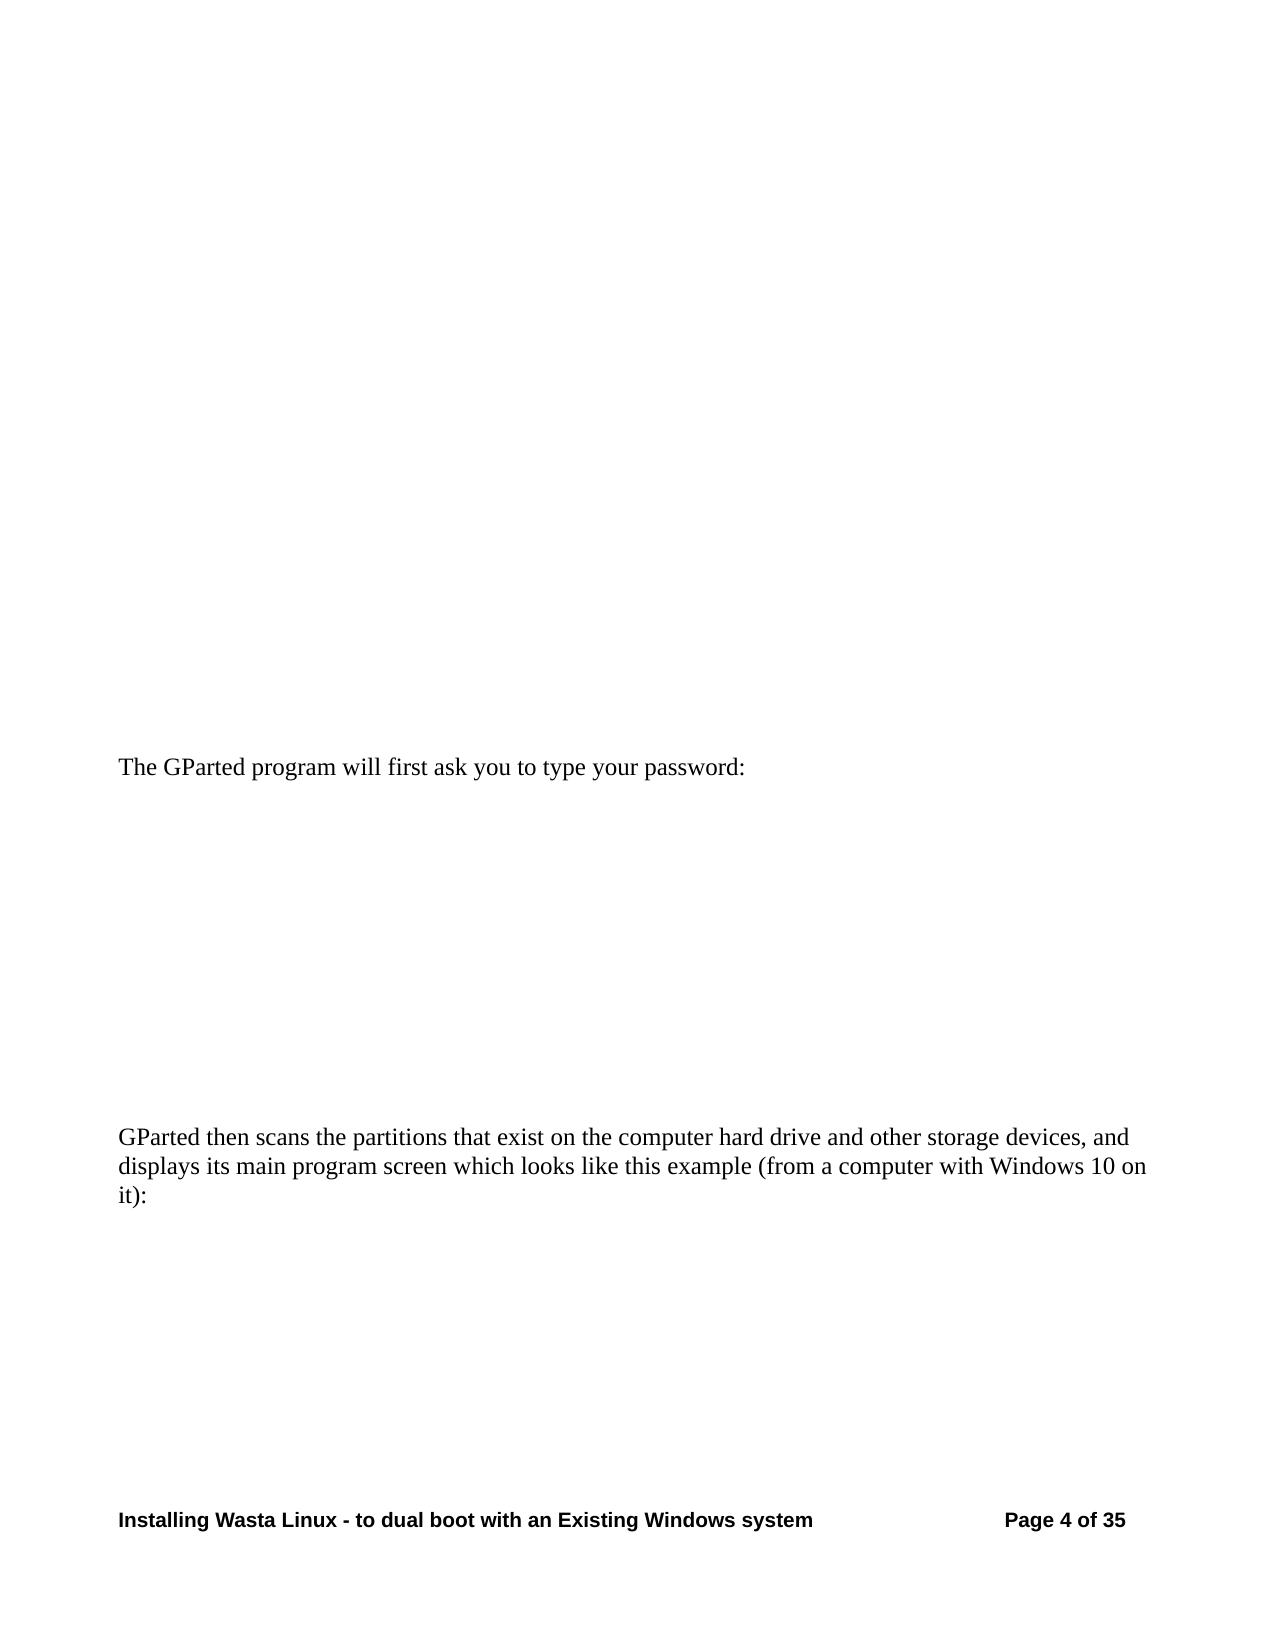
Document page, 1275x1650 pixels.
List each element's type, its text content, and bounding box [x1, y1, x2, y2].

text GParted then scans the partitions that exist on the computer hard drive and other storage devices, and displays its main program screen which looks like this example (from a computer with Windows 10 on it): [118, 1122, 1157, 1209]
text The GParted program will first ask you to type your password: [118, 752, 1157, 781]
